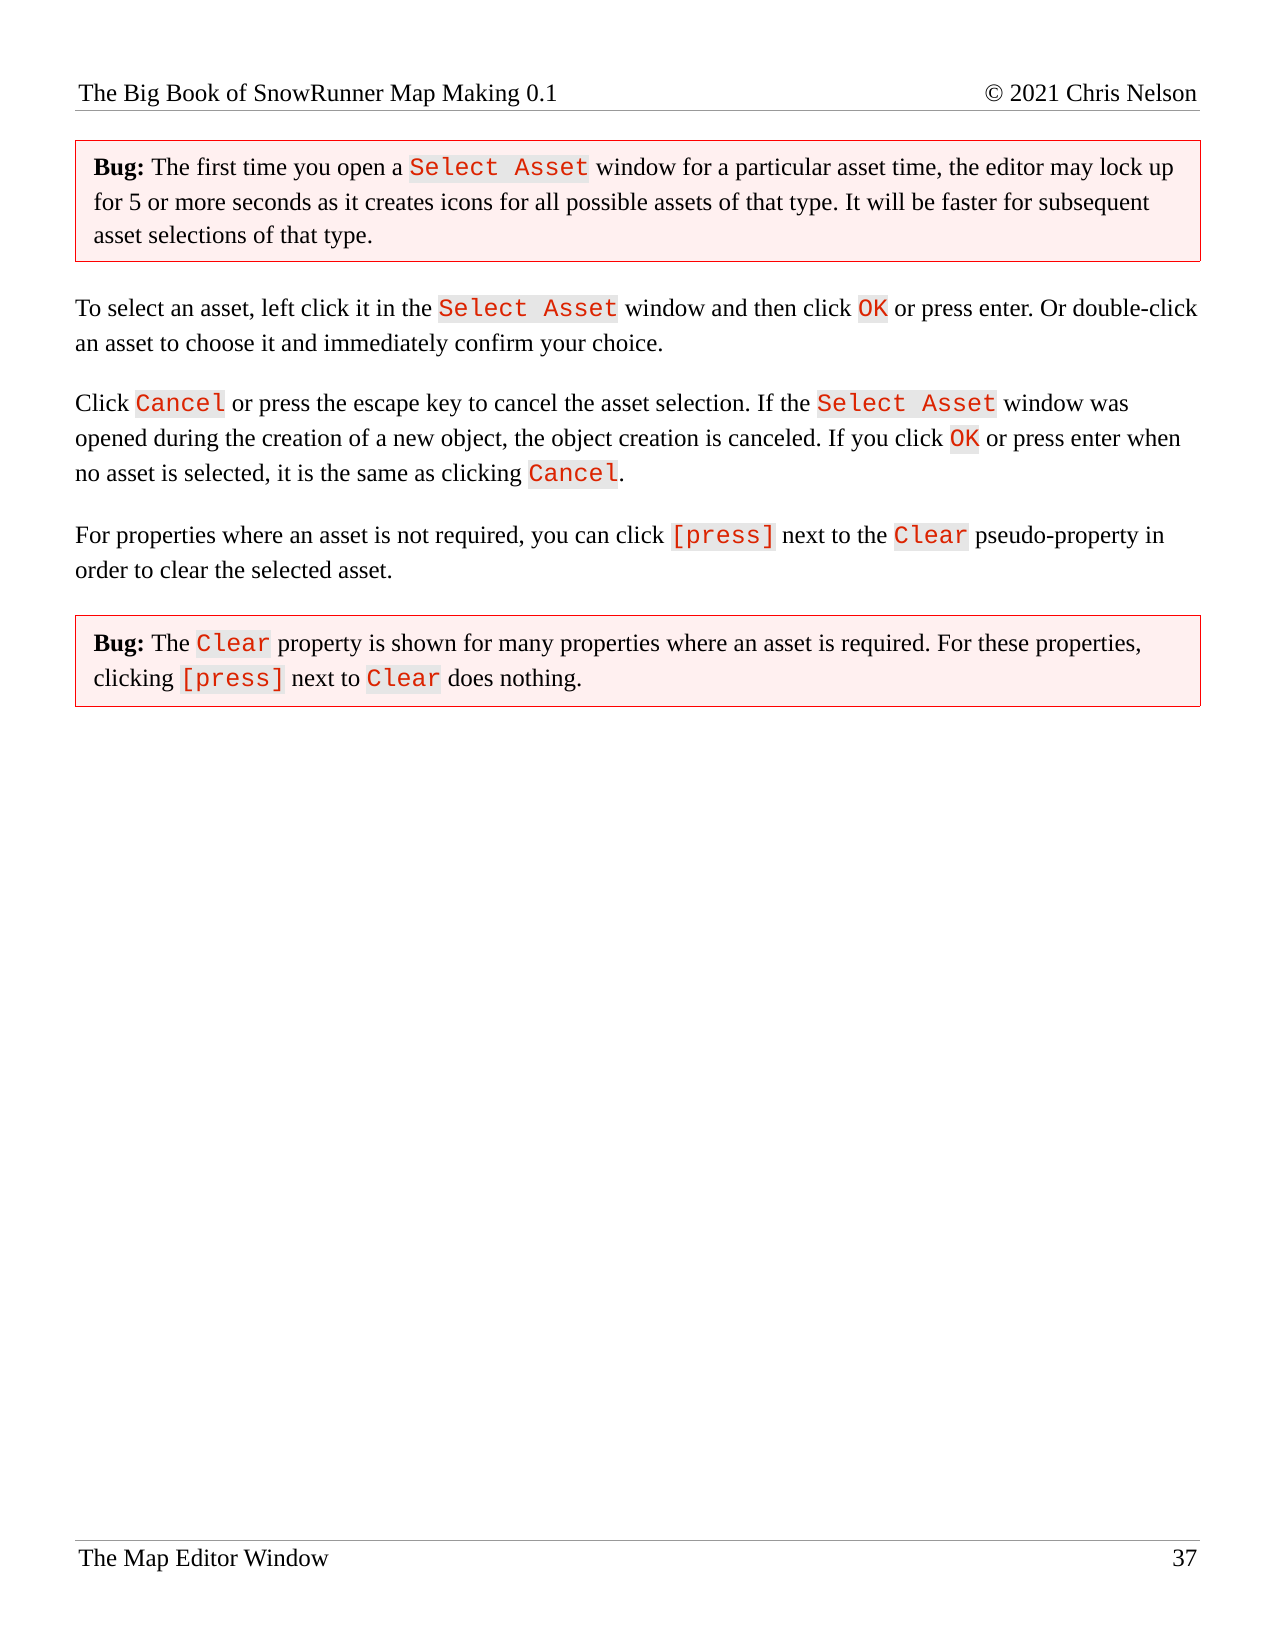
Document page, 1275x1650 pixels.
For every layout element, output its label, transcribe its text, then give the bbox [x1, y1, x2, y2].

text For properties where an asset is not required, you can click [press] next to the Clear pseudo-property in order to clear the selected asset. [75, 520, 1200, 584]
text To select an asset, left click it in the Select Asset window and then click OK or press enter. Or double-click an asset to choose it and immediately confirm your choice. [75, 293, 1200, 356]
list The first time you open a Select Asset window for a particular asset time, the editor may lock up for 5 or more seconds as it creates icons for all possible assets of that type. It will be faster for subsequent asset selections of that type. [76, 141, 1200, 261]
text Click Cancel or press the escape key to cancel the asset selection. If the Select Asset window was opened during the creation of a new object, the object creation is canceled. If you click OK or press enter when no asset is selected, it is the same as clicking Cancel. [75, 388, 1200, 489]
list The Clear property is shown for many properties where an asset is required. For these properties, clicking [press] next to Clear does nothing. [76, 616, 1200, 706]
